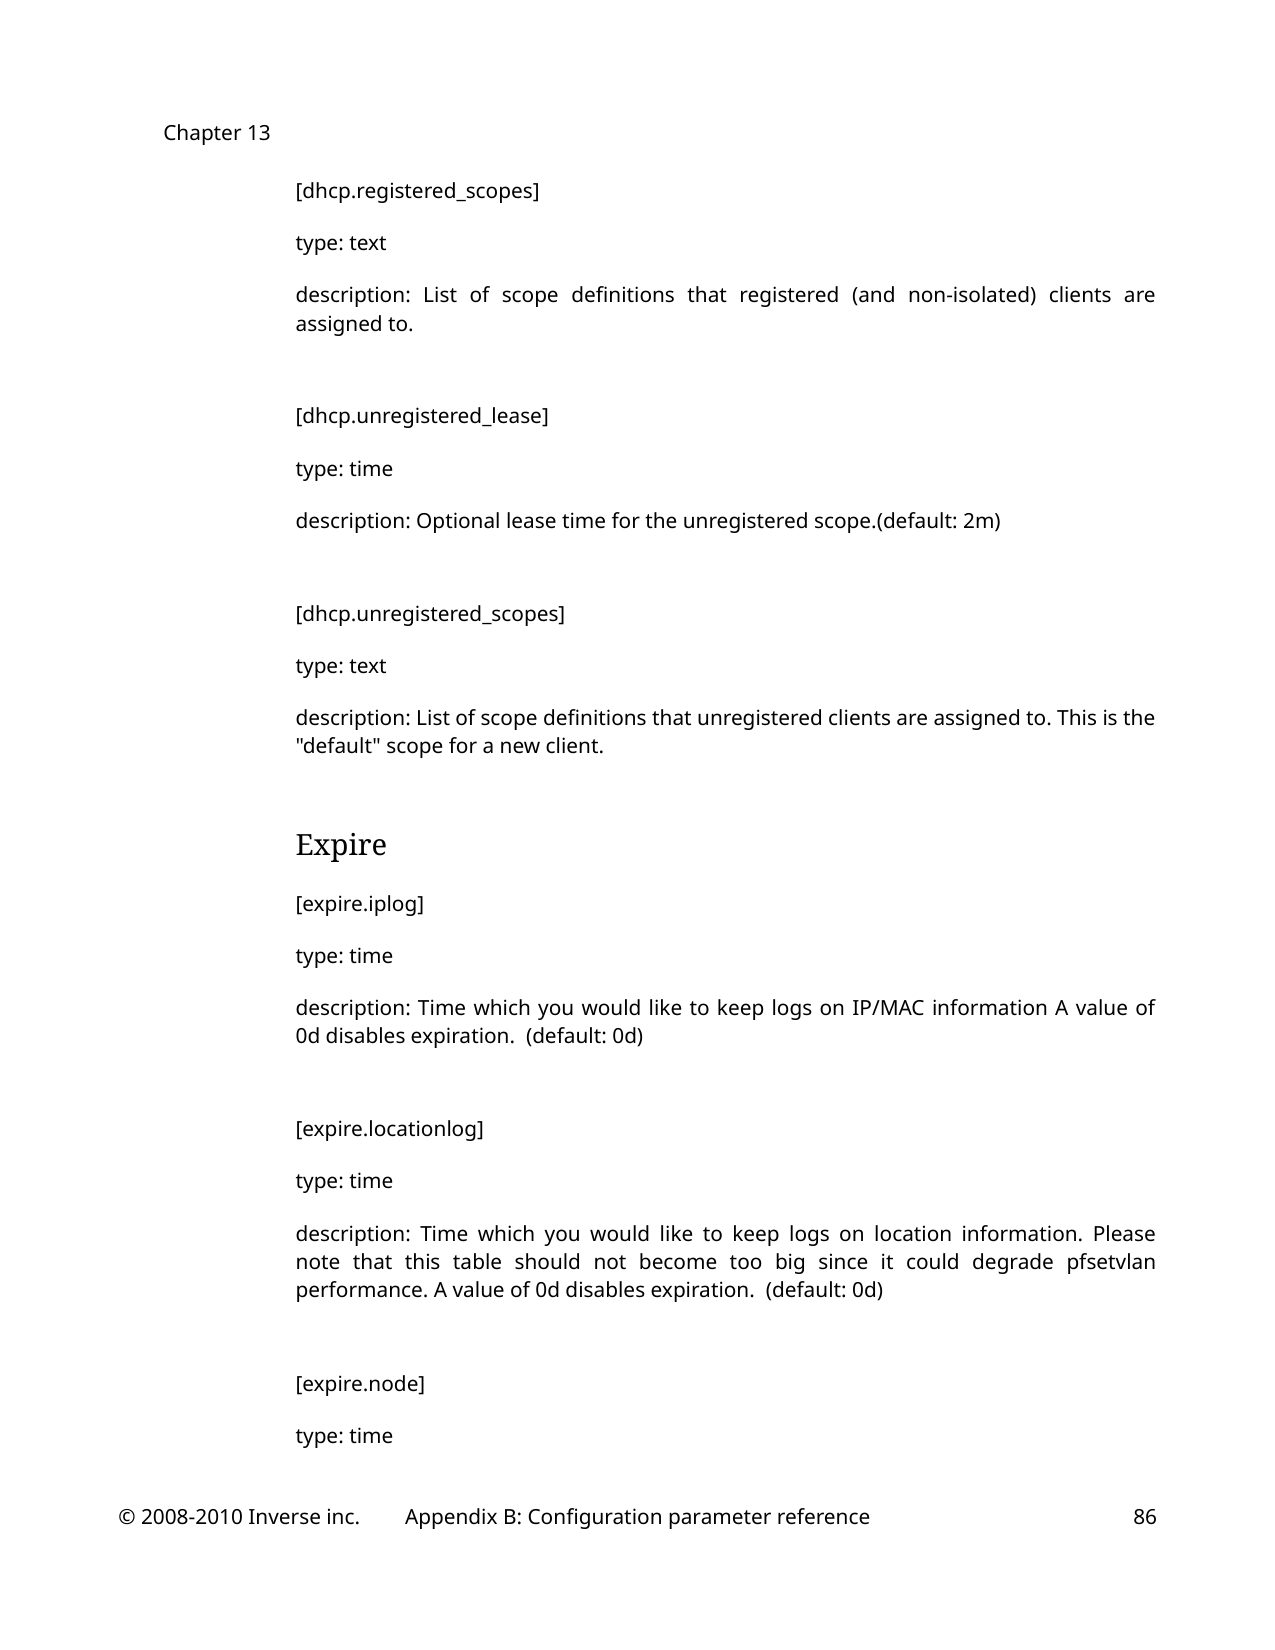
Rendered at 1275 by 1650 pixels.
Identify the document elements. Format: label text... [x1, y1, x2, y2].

text description: List of scope definitions that unregistered clients are assigned to. This is the "default" scope for a new client. [295, 703, 1157, 760]
text type: time [295, 1421, 1157, 1449]
text type: time [295, 1167, 1157, 1195]
text [expire.locationlog] [295, 1114, 1157, 1143]
text description: Time which you would like to keep logs on IP/MAC information A value of 0d disables expiration. (default: 0d) [295, 993, 1157, 1050]
text [dhcp.unregistered_scopes] [295, 599, 1157, 627]
text description: Time which you would like to keep logs on location information. Please note that this table should not become too big since it could degrade pfsetvlan performance. A value of 0d disables expiration. (default: 0d) [295, 1219, 1157, 1304]
text type: text [295, 651, 1157, 679]
text [expire.iplog] [295, 889, 1157, 917]
text description: Optional lease time for the unregistered scope.(default: 2m) [295, 506, 1157, 534]
text type: text [295, 228, 1157, 257]
text description: List of scope definitions that registered (and non-isolated) clients are assigned to. [295, 280, 1157, 337]
text type: time [295, 454, 1157, 482]
text [dhcp.unregistered_lease] [295, 402, 1157, 430]
text [expire.node] [295, 1369, 1157, 1397]
text type: time [295, 941, 1157, 969]
subtitle Expire [295, 824, 1157, 864]
text [dhcp.registered_scopes] [295, 176, 1157, 204]
